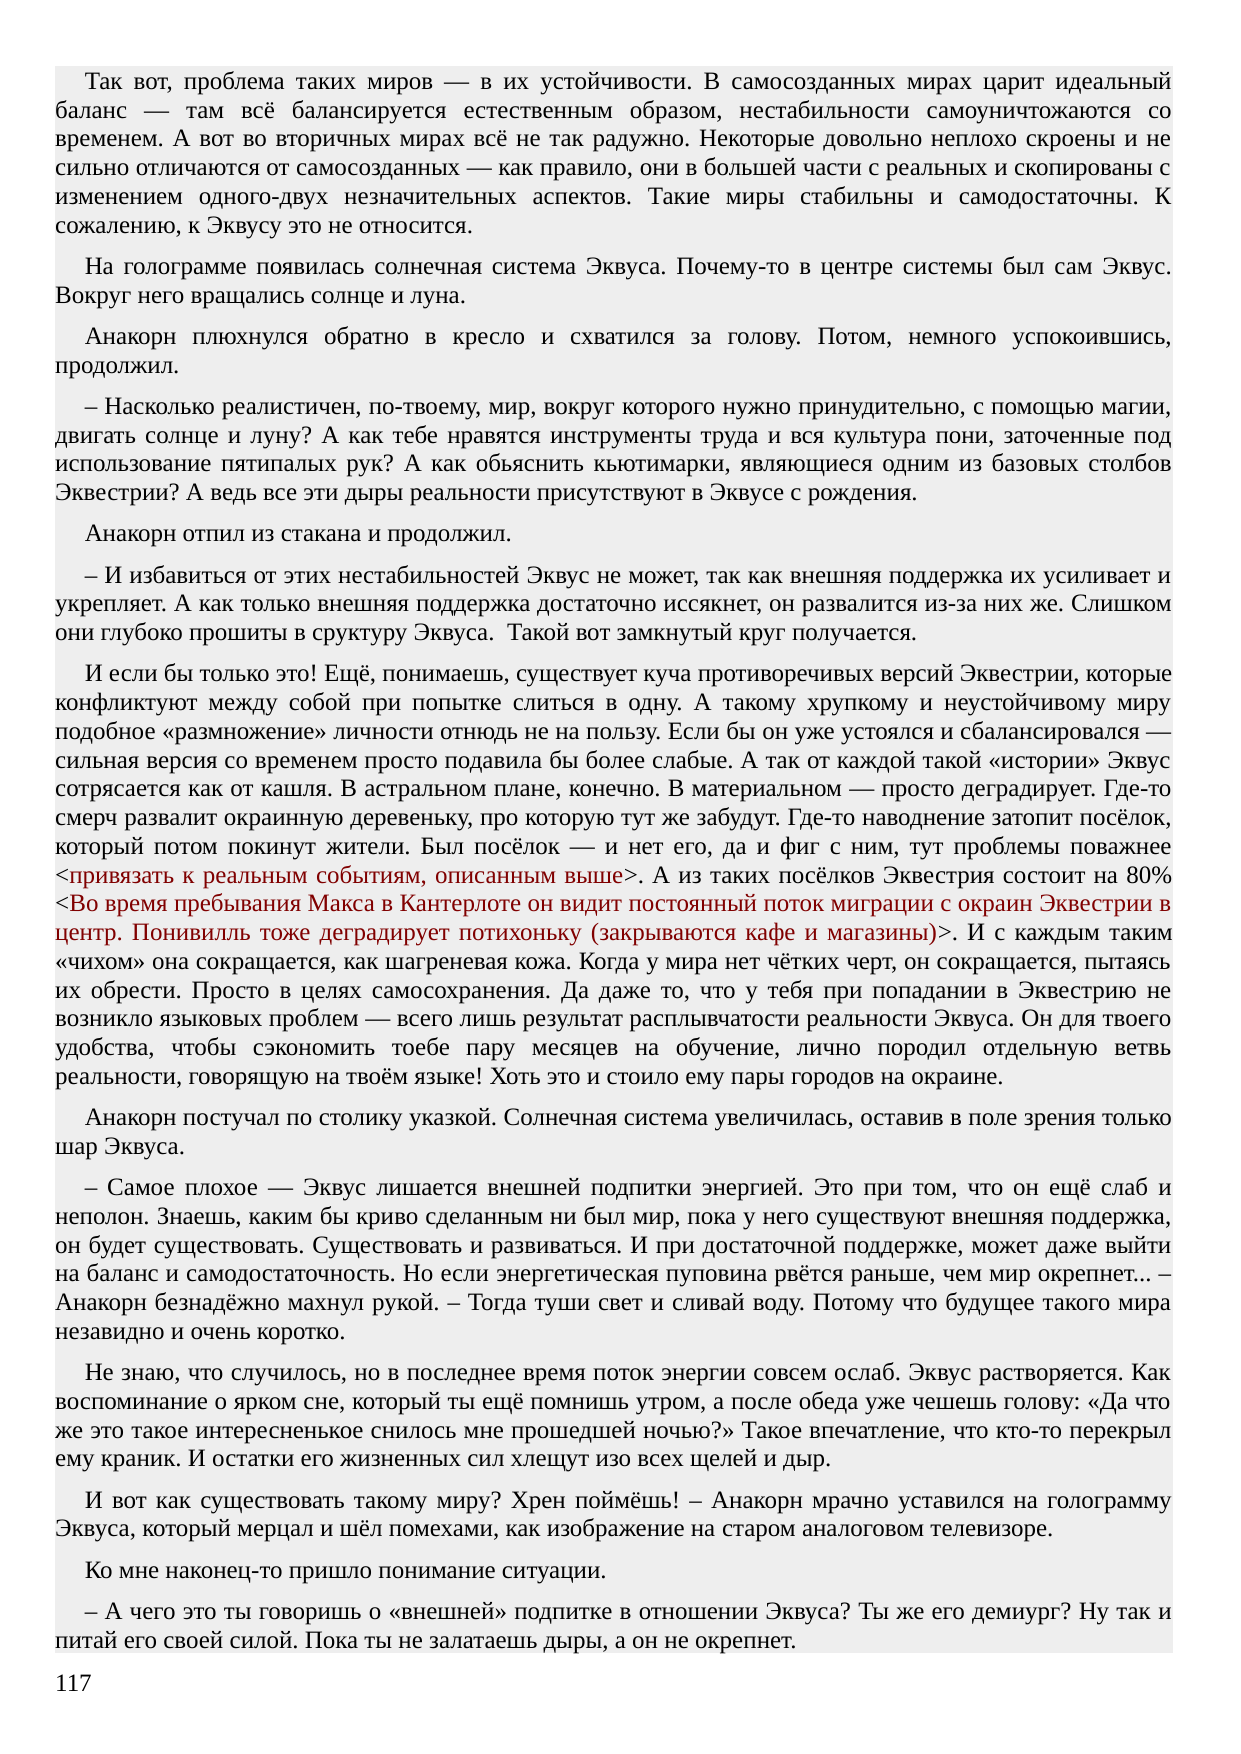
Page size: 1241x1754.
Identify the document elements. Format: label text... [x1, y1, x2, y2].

text На голограмме появилась солнечная система Эквуса. Почему-то в центре системы был сам Эквус. Вокруг него вращались солнце и луна. [55, 251, 1173, 308]
text – А чего это ты говоришь о «внешней» подпитке в отношении Эквуса? Ты же его демиург? Ну так и питай его своей силой. Пока ты не залатаешь дыры, а он не окрепнет. [55, 1596, 1173, 1653]
text Так вот, проблема таких миров — в их устойчивости. В самосозданных мирах царит идеальный баланс — там всё балансируется естественным образом, нестабильности самоуничтожаются со временем. А вот во вторичных мирах всё не так радужно. Некоторые довольно неплохо скроены и не сильно отличаются от самосозданных — как правило, они в большей части с реальных и скопированы с изменением одного-двух незначительных аспектов. Такие миры стабильны и самодостаточны. К сожалению, к Эквусу это не относится. [55, 66, 1173, 238]
text – Самое плохое — Эквус лишается внешней подпитки энергией. Это при том, что он ещё слаб и неполон. Знаешь, каким бы криво сделанным ни был мир, пока у него существуют внешняя поддержка, он будет существовать. Существовать и развиваться. И при достаточной поддержке, может даже выйти на баланс и самодостаточность. Но если энергетическая пуповина рвётся раньше, чем мир окрепнет... – Анакорн безнадёжно махнул рукой. – Тогда туши свет и сливай воду. Потому что будущее такого мира незавидно и очень коротко. [55, 1172, 1173, 1345]
text Не знаю, что случилось, но в последнее время поток энергии совсем ослаб. Эквус растворяется. Как воспоминание о ярком сне, который ты ещё помнишь утром, а после обеда уже чешешь голову: «Да что же это такое интересненькое снилось мне прошедшей ночью?» Такое впечатление, что кто-то перекрыл ему краник. И остатки его жизненных сил хлещут изо всех щелей и дыр. [55, 1357, 1173, 1472]
text – Насколько реалистичен, по-твоему, мир, вокруг которого нужно принудительно, с помощью магии, двигать солнце и луну? А как тебе нравятся инструменты труда и вся культура пони, заточенные под использование пятипалых рук? А как обьяснить кьютимарки, являющиеся одним из базовых столбов Эквестрии? А ведь все эти дыры реальности присутствуют в Эквусе с рождения. [55, 391, 1173, 506]
text И если бы только это! Ещё, понимаешь, существует куча противоречивых версий Эквестрии, которые конфликтуют между собой при попытке слиться в одну. А такому хрупкому и неустойчивому миру подобное «размножение» личности отнюдь не на пользу. Если бы он уже устоялся и сбалансировался — сильная версия со временем просто подавила бы более слабые. А так от каждой такой «истории» Эквус сотрясается как от кашля. В астральном плане, конечно. В материальном — просто деградирует. Где-то смерч развалит окраинную деревеньку, про которую тут же забудут. Где-то наводнение затопит посёлок, который потом покинут жители. Был посёлок — и нет его, да и фиг с ним, тут проблемы поважнее <привязать к реальным событиям, описанным выше>. А из таких посёлков Эквестрия состоит на 80% <Во время пребывания Макса в Кантерлоте он видит постоянный поток миграции с окраин Эквестрии в центр. Понивилль тоже деградирует потихоньку (закрываются кафе и магазины)>. И с каждым таким «чихом» она сокращается, как шагреневая кожа. Когда у мира нет чётких черт, он сокращается, пытаясь их обрести. Просто в целях самосохранения. Да даже то, что у тебя при попадании в Эквестрию не возникло языковых проблем — всего лишь результат расплывчатости реальности Эквуса. Он для твоего удобства, чтобы сэкономить тоебе пару месяцев на обучение, лично породил отдельную ветвь реальности, говорящую на твоём языке! Хоть это и стоило ему пары городов на окраине. [55, 658, 1173, 1090]
text Анакорн отпил из стакана и продолжил. [55, 518, 1173, 547]
text Анакорн постучал по столику указкой. Солнечная система увеличилась, оставив в поле зрения только шар Эквуса. [55, 1102, 1173, 1160]
text И вот как существовать такому миру? Хрен поймёшь! – Анакорн мрачно уставился на голограмму Эквуса, который мерцал и шёл помехами, как изображение на старом аналоговом телевизоре. [55, 1485, 1173, 1542]
text Ко мне наконец-то пришло понимание ситуации. [55, 1555, 1173, 1583]
text Анакорн плюхнулся обратно в кресло и схватился за голову. Потом, немного успокоившись, продолжил. [55, 321, 1173, 378]
text – И избавиться от этих нестабильностей Эквус не может, так как внешняя поддержка их усиливает и укрепляет. А как только внешняя поддержка достаточно иссякнет, он развалится из-за них же. Слишком они глубоко прошиты в сруктуру Эквуса. Такой вот замкнутый круг получается. [55, 560, 1173, 646]
